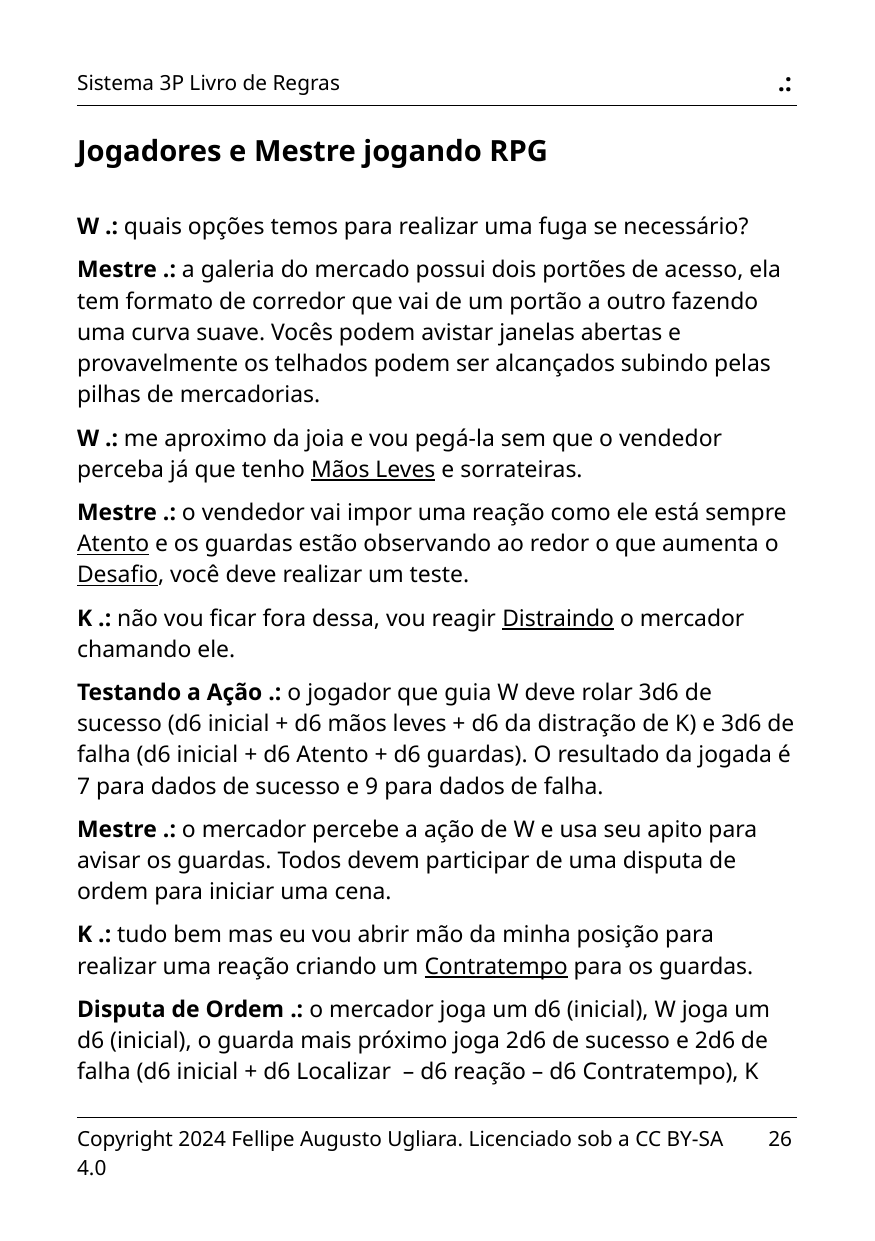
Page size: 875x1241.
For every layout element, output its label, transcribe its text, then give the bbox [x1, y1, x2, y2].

text Testando a Ação .: o jogador que guia W deve rolar 3d6 de sucesso (d6 inicial + d6 mãos leves + d6 da distração de K) e 3d6 de falha (d6 inicial + d6 Atento + d6 guardas). O resultado da jogada é 7 para dados de sucesso e 9 para dados de falha. [77, 676, 797, 801]
text Mestre .: o mercador percebe a ação de W e usa seu apito para avisar os guardas. Todos devem participar de uma disputa de ordem para iniciar uma cena. [77, 813, 797, 907]
text Mestre .: a galeria do mercado possui dois portões de acesso, ela tem formato de corredor que vai de um portão a outro fazendo uma curva suave. Vocês podem avistar janelas abertas e provavelmente os telhados podem ser alcançados subindo pelas pilhas de mercadorias. [77, 253, 797, 410]
text W .: quais opções temos para realizar uma fuga se necessário? [77, 210, 797, 242]
text Disputa de Ordem .: o mercador joga um d6 (inicial), W joga um d6 (inicial), o guarda mais próximo joga 2d6 de sucesso e 2d6 de falha (d6 inicial + d6 Localizar – d6 reação – d6 Contratempo), K [77, 993, 797, 1087]
text K .: não vou ficar fora dessa, vou reagir Distraindo o mercador chamando ele. [77, 602, 797, 664]
text K .: tudo bem mas eu vou abrir mão da minha posição para realizar uma reação criando um Contratempo para os guardas. [77, 918, 797, 981]
text Mestre .: o vendedor vai impor uma reação como ele está sempre Atento e os guardas estão observando ao redor o que aumenta o Desafio, você deve realizar um teste. [77, 496, 797, 590]
text W .: me aproximo da joia e vou pegá-la sem que o vendedor perceba já que tenho Mãos Leves e sorrateiras. [77, 422, 797, 484]
text Jogadores e Mestre jogando RPG [77, 131, 797, 170]
